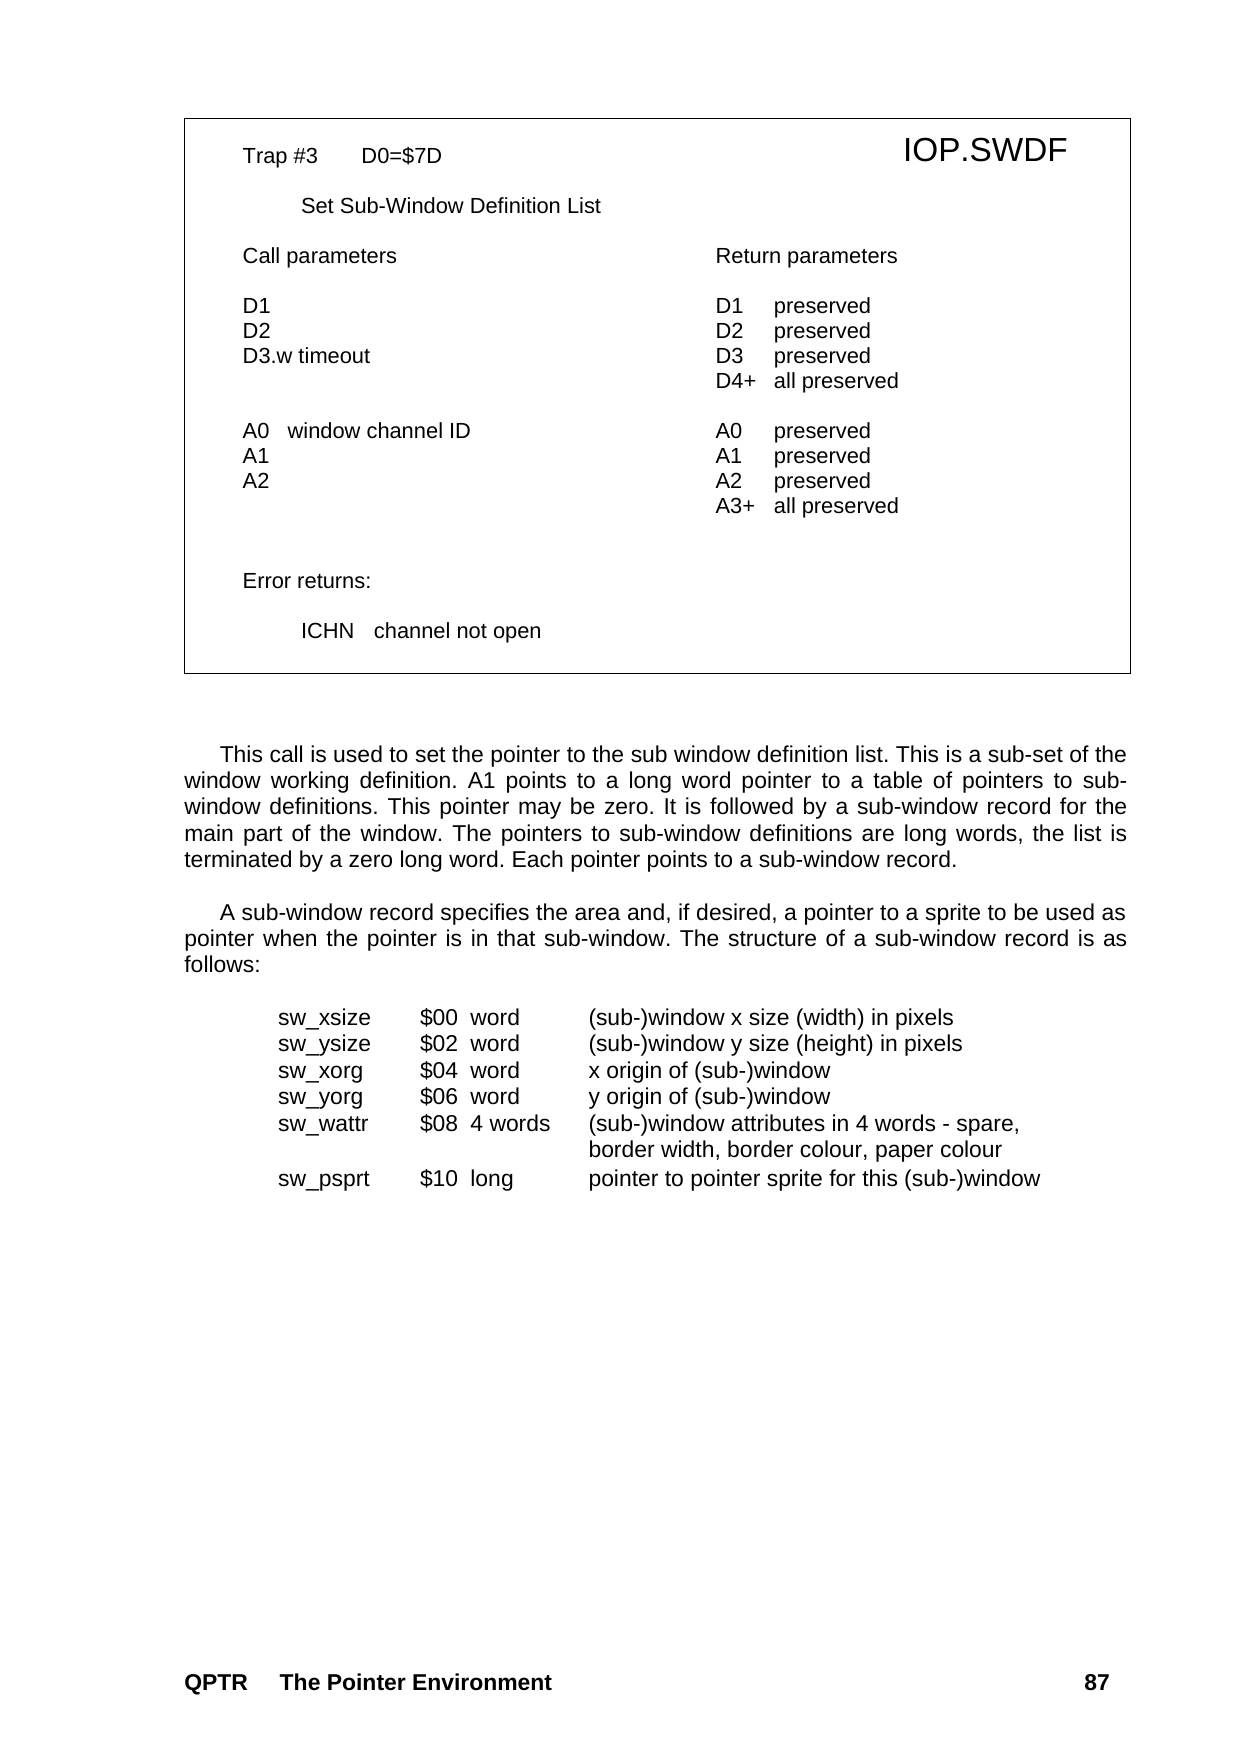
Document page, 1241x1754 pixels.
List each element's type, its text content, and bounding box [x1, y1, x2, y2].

table_cell [215, 394, 357, 418]
table_cell [1095, 444, 1128, 468]
table_cell all preserved [765, 494, 1094, 518]
table_cell Error returns: [215, 569, 659, 593]
table_header word [460, 1004, 553, 1030]
table_cell Return parameters [659, 244, 1094, 268]
table_cell [215, 594, 357, 618]
table_cell preserved [765, 319, 1094, 343]
table_cell (sub-)window attributes in 4 words - spare, [553, 1110, 1058, 1136]
table_cell $10 [384, 1162, 460, 1191]
table_cell D1 [659, 294, 765, 318]
table_cell [357, 169, 659, 193]
table_cell [357, 594, 659, 618]
table_cell [1095, 544, 1128, 568]
table_cell [357, 394, 659, 418]
table_cell [384, 1136, 460, 1162]
table_cell [215, 219, 357, 243]
table_cell [185, 444, 215, 468]
table_cell [1095, 294, 1128, 318]
table_header [185, 119, 215, 143]
table_header [1095, 119, 1128, 143]
table_cell [185, 544, 215, 568]
table_cell A0 window channel ID [215, 419, 659, 443]
table_cell sw_wattr [243, 1110, 384, 1136]
table_cell ICHN [215, 619, 357, 643]
table_cell [1095, 169, 1128, 193]
table_cell [215, 369, 357, 393]
table_header [659, 119, 765, 143]
table_cell [357, 319, 659, 343]
table_cell [659, 194, 765, 218]
table_cell [185, 394, 215, 418]
table_cell [1095, 319, 1128, 343]
table_cell Trap #3 [215, 144, 357, 168]
table_cell [1095, 344, 1128, 368]
table_cell [185, 319, 215, 343]
table_cell [765, 519, 1094, 543]
table_cell [659, 269, 765, 293]
table_cell [659, 544, 765, 568]
table_cell 4 words [460, 1110, 553, 1136]
table_cell border width, border colour, paper colour [553, 1136, 1058, 1162]
table_cell word [460, 1083, 553, 1109]
table_cell [215, 494, 357, 518]
table_cell [185, 144, 215, 168]
table_cell [185, 269, 215, 293]
table_cell [1095, 369, 1128, 393]
table_header (sub-)window x size (width) in pixels [553, 1004, 1058, 1030]
table_cell [357, 369, 659, 393]
table_cell D3.w timeout [215, 344, 659, 368]
table_cell D1 [215, 294, 357, 318]
table_cell [765, 394, 1094, 418]
table_cell $04 [384, 1057, 460, 1083]
table_cell [765, 269, 1094, 293]
table_cell word [460, 1057, 553, 1083]
table_cell $08 [384, 1110, 460, 1136]
table_cell [765, 619, 1094, 643]
table_cell [357, 519, 659, 543]
table_header $00 [384, 1004, 460, 1030]
table_cell [185, 344, 215, 368]
table_cell [357, 269, 659, 293]
table_cell sw_xorg [243, 1057, 384, 1083]
table_cell [185, 469, 215, 493]
table_cell sw_ysize [243, 1030, 384, 1057]
table_cell [185, 644, 215, 672]
table_cell [659, 569, 765, 593]
table_cell [185, 169, 215, 193]
table_cell long [460, 1162, 553, 1191]
table_cell [357, 219, 659, 243]
table_cell A2 [659, 469, 765, 493]
table_cell x origin of (sub-)window [553, 1057, 1058, 1083]
table_cell channel not open [357, 619, 659, 643]
table_cell [460, 1136, 553, 1162]
table_cell [357, 494, 659, 518]
table_cell [1095, 594, 1128, 618]
text This call is used to set the pointer to the sub window definition list. This is a sub-set of the window working definition. A1 points to a long word pointer to a table of pointers to sub-window definitions. This pointer may be zero. It is followed by a sub-window record for the main part of the window. The pointers to sub-window definitions are long words, the list is terminated by a zero long word. Each pointer points to a sub-window record. [184, 741, 1128, 872]
table_cell Call parameters [215, 244, 659, 268]
table_cell [185, 219, 215, 243]
table_cell [185, 619, 215, 643]
table_cell [1095, 394, 1128, 418]
table_cell [357, 469, 659, 493]
table_cell all preserved [765, 369, 1094, 393]
table_cell [765, 544, 1094, 568]
table_cell [185, 294, 215, 318]
table_cell A2 [215, 469, 357, 493]
table_cell D4+ [659, 369, 765, 393]
table_cell [243, 1136, 384, 1162]
table_cell $02 [384, 1030, 460, 1057]
table_cell [765, 219, 1094, 243]
table_header [357, 119, 659, 143]
table_cell [357, 294, 659, 318]
table_cell [1095, 469, 1128, 493]
table_cell [1095, 144, 1128, 168]
table_cell [185, 494, 215, 518]
table_cell [1095, 194, 1128, 218]
table_cell D2 [215, 319, 357, 343]
table_cell preserved [765, 344, 1094, 368]
table_cell sw_yorg [243, 1083, 384, 1109]
table_cell [185, 569, 215, 593]
table_cell [185, 369, 215, 393]
table_cell (sub-)window y size (height) in pixels [553, 1030, 1058, 1057]
table_cell [215, 269, 357, 293]
table_cell [1095, 269, 1128, 293]
table_cell D2 [659, 319, 765, 343]
table_cell sw_psprt [243, 1162, 384, 1191]
table_cell [185, 594, 215, 618]
table_cell [1095, 644, 1128, 672]
table_cell [185, 419, 215, 443]
table_cell [185, 194, 215, 218]
table_cell [765, 644, 1094, 672]
table_cell [765, 569, 1094, 593]
table_cell preserved [765, 294, 1094, 318]
table_cell preserved [765, 444, 1094, 468]
table_cell [1095, 494, 1128, 518]
table_cell Set Sub-Window Definition List [215, 194, 659, 218]
table_cell [659, 619, 765, 643]
table_cell [659, 394, 765, 418]
table_cell [185, 519, 215, 543]
table_cell [659, 519, 765, 543]
table_cell [659, 219, 765, 243]
table_cell [1095, 219, 1128, 243]
table_cell y origin of (sub-)window [553, 1083, 1058, 1109]
table_cell [215, 169, 357, 193]
table_cell [1095, 244, 1128, 268]
table_cell [1095, 619, 1128, 643]
table_cell D3 [659, 344, 765, 368]
table_cell [357, 544, 659, 568]
table_cell [215, 544, 357, 568]
table_cell [1095, 419, 1128, 443]
table_cell $06 [384, 1083, 460, 1109]
table_cell A3+ [659, 494, 765, 518]
table_cell [357, 644, 659, 672]
table_cell A0 [659, 419, 765, 443]
table_cell [765, 169, 1094, 193]
table_cell [659, 594, 765, 618]
table_cell word [460, 1030, 553, 1057]
table_header IOP.SWDF [765, 119, 1094, 168]
table_cell preserved [765, 419, 1094, 443]
table_cell preserved [765, 469, 1094, 493]
table_header sw_xsize [243, 1004, 384, 1030]
table_cell [185, 244, 215, 268]
table_cell [659, 144, 765, 168]
table_cell [215, 519, 357, 543]
table_cell A1 [215, 444, 357, 468]
table_cell [1095, 569, 1128, 593]
table_cell [215, 644, 357, 672]
table_cell [765, 194, 1094, 218]
table_header [215, 119, 357, 143]
text A sub-window record specifies the area and, if desired, a pointer to a sprite to be used as pointer when the pointer is in that sub-window. The structure of a sub-window record is as follows: [184, 899, 1128, 978]
table_cell [1095, 519, 1128, 543]
table_cell [357, 444, 659, 468]
table_cell D0=$7D [357, 144, 659, 168]
table_cell pointer to pointer sprite for this (sub-)window [553, 1162, 1058, 1191]
table_cell [659, 644, 765, 672]
table_cell [765, 594, 1094, 618]
table_cell [659, 169, 765, 193]
table_cell A1 [659, 444, 765, 468]
